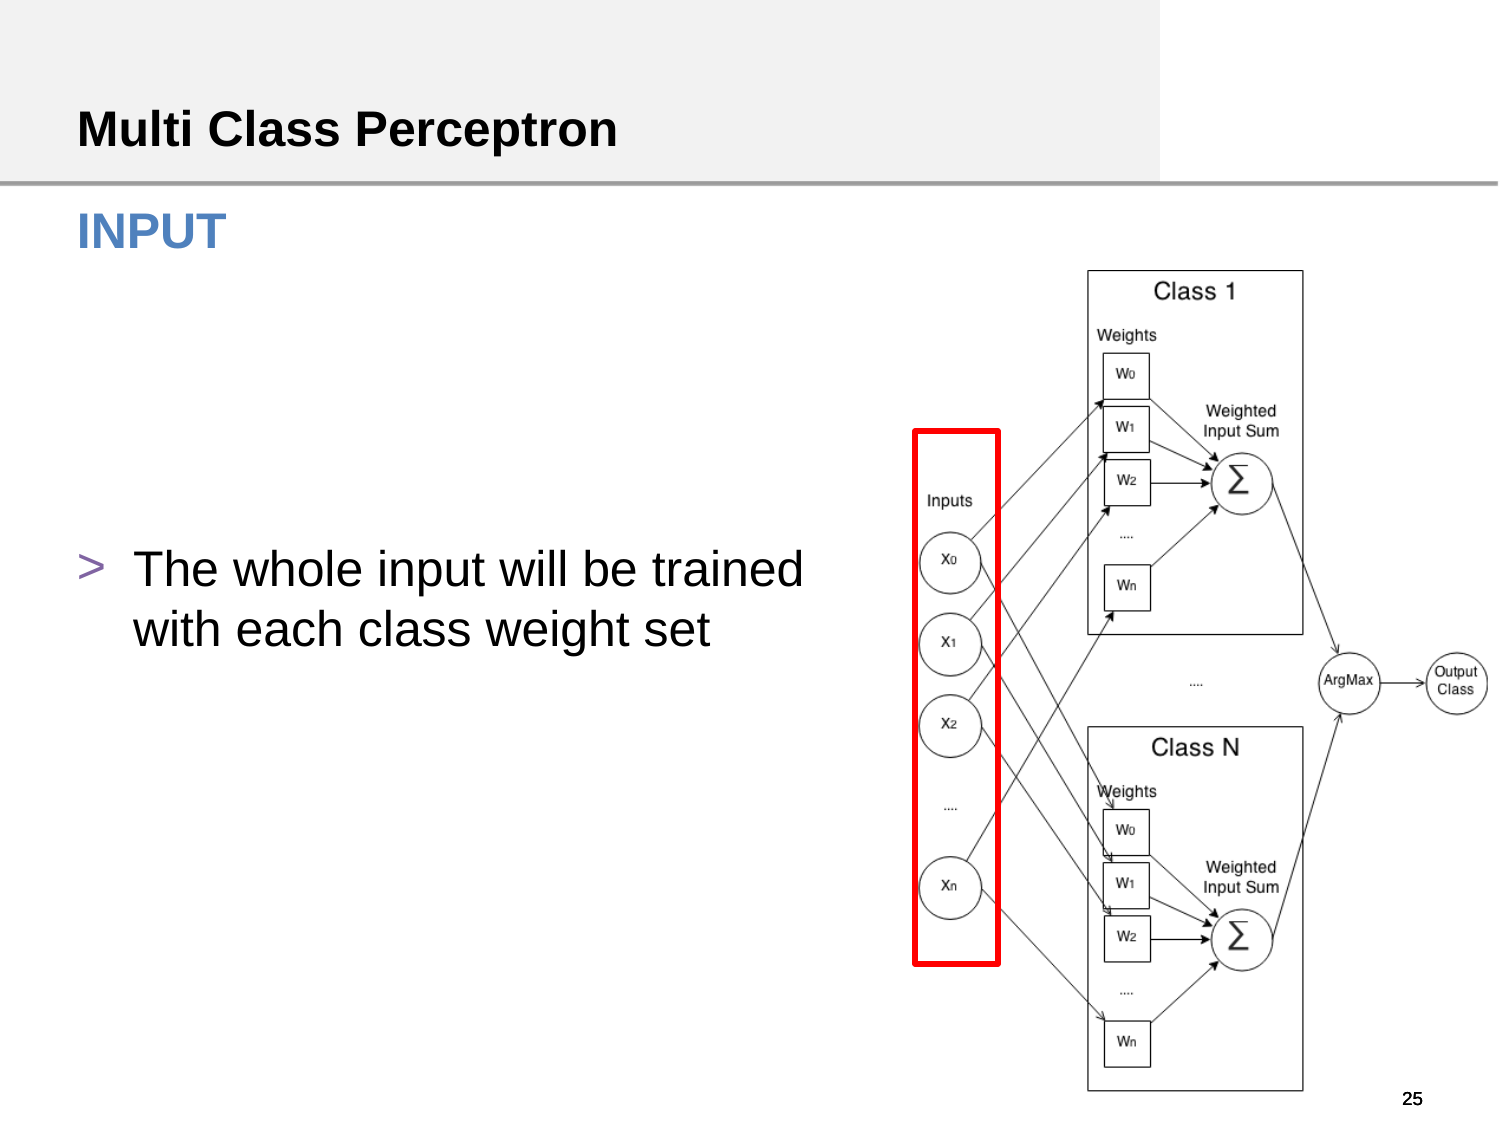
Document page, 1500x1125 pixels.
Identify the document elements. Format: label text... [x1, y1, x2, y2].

text_box The whole input will be trained with each class weight set [76, 326, 892, 1024]
picture [918, 434, 995, 961]
list INPUT [76, 200, 1424, 259]
picture [915, 270, 1489, 1095]
list Multi Class Perceptron [76, 39, 1042, 157]
